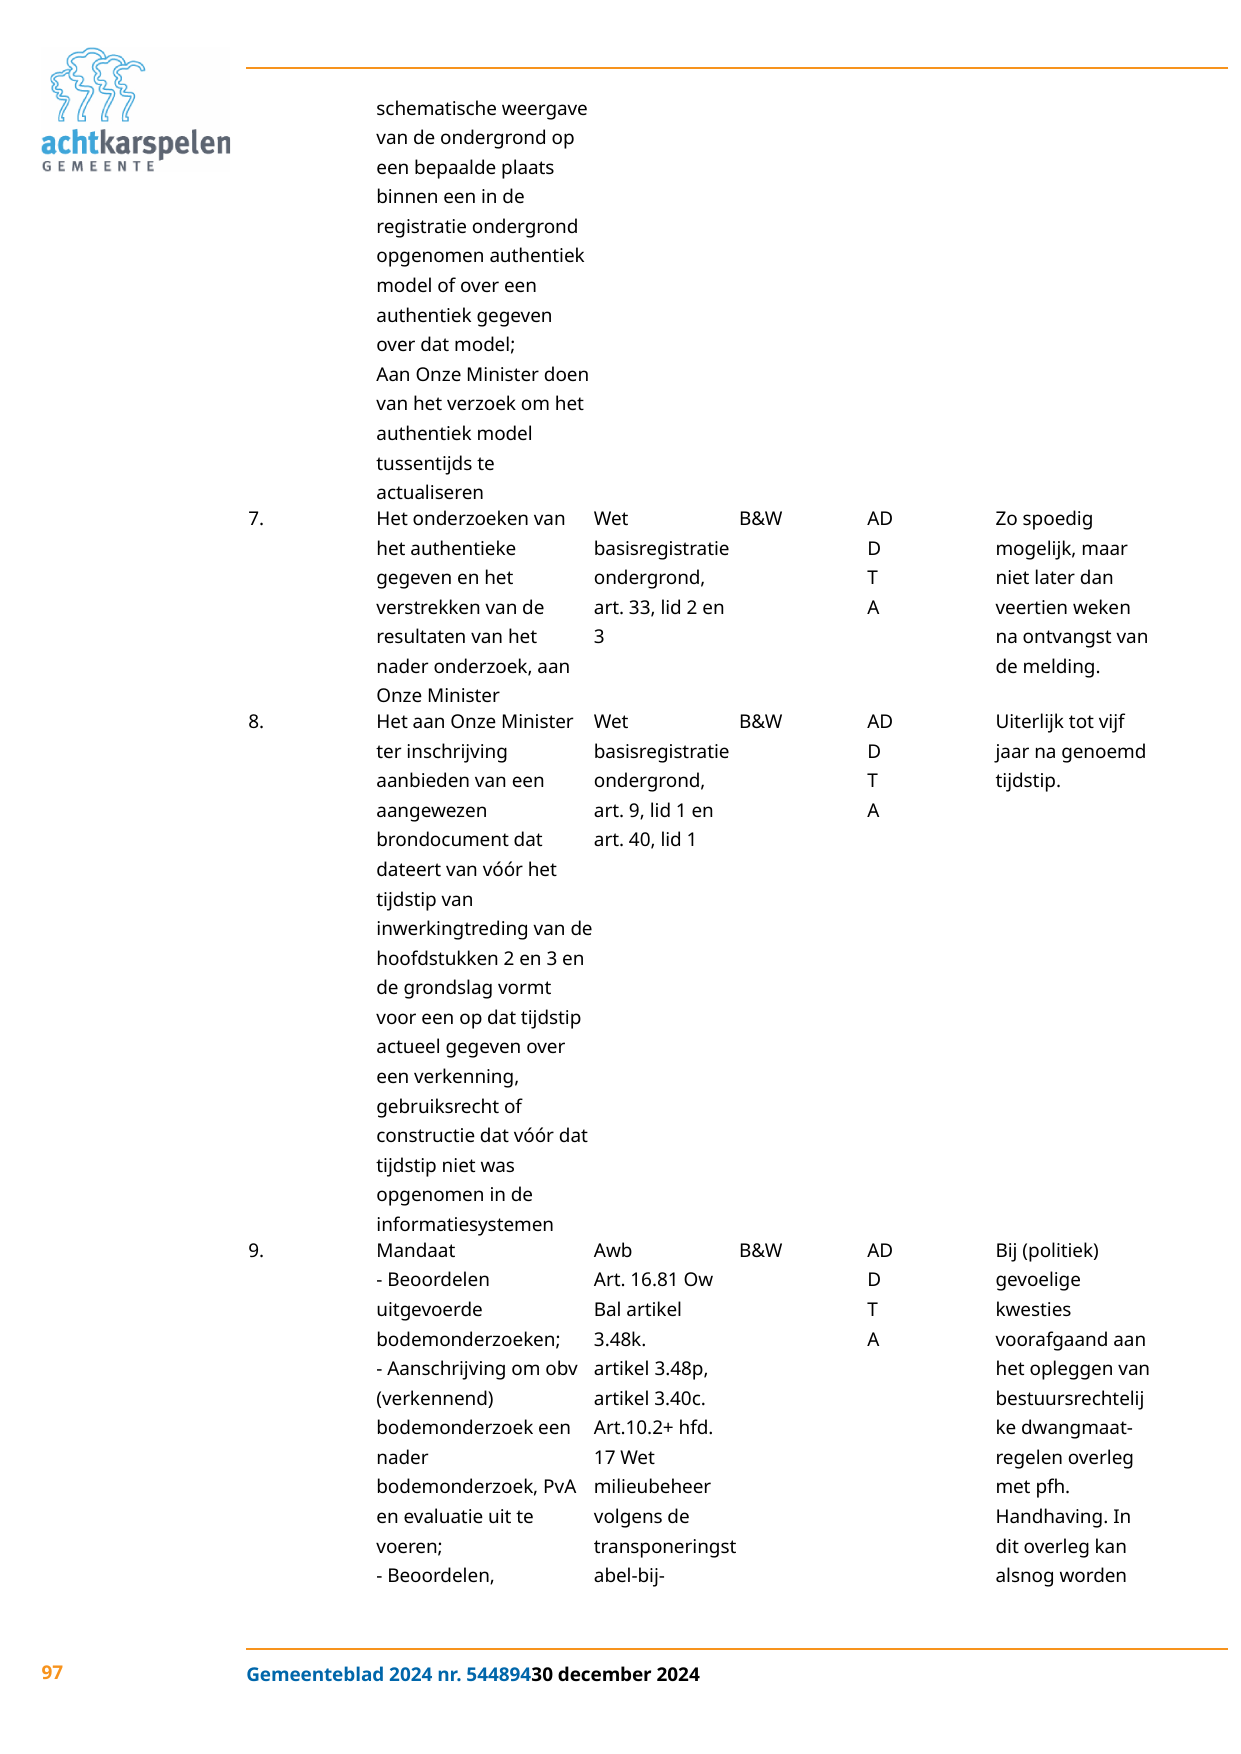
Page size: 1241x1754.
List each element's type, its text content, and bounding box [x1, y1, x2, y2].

table_cell Zo spoedig mogelijk, maar niet later dan veertien weken na ontvangst van de melding. [995, 505, 1152, 708]
table_cell Wet basisregistratie ondergrond, art. 33, lid 2 en 3 [594, 505, 739, 708]
table_cell Wet basisregistratie ondergrond, art. 9, lid 1 en art. 40, lid 1 [594, 708, 739, 1237]
table_cell B&W [739, 505, 867, 708]
table_cell [867, 95, 995, 505]
table_cell 8. [248, 708, 376, 1237]
table_cell AD D T A [867, 505, 995, 708]
table_cell [594, 95, 739, 505]
table_cell [248, 95, 376, 505]
table_cell Het onderzoeken van het authentieke gegeven en het verstrekken van de resultaten van het nader onderzoek, aan Onze Minister [376, 505, 594, 708]
table_cell 7. [248, 505, 376, 708]
table_cell [995, 95, 1152, 505]
table_cell B&W [739, 708, 867, 1237]
table_cell Het aan Onze Minister ter inschrijving aanbieden van een aangewezen brondocument dat dateert van vóór het tijdstip van inwerkingtreding van de hoofdstukken 2 en 3 en de grondslag vormt voor een op dat tijdstip actueel gegeven over een verkenning, gebruiksrecht of constructie dat vóór dat tijdstip niet was opgenomen in de informatiesystemen [376, 708, 594, 1237]
table_cell schematische weergave van de ondergrond op een bepaalde plaats binnen een in de registratie ondergrond opgenomen authentiek model of over een authentiek gegeven over dat model; Aan Onze Minister doen van het verzoek om het authentiek model tussentijds te actualiseren [376, 95, 594, 505]
picture [41, 47, 231, 172]
table_cell Bij (politiek) gevoelige kwesties voorafgaand aan het opleggen van bestuursrechtelijke dwangmaat-regelen overleg met pfh. Handhaving. In dit overleg kan alsnog worden [995, 1237, 1152, 1588]
table_cell Awb Art. 16.81 Ow Bal artikel 3.48k. artikel 3.48p, artikel 3.40c. Art.10.2+ hfd. 17 Wet milieubeheer volgens de transponeringstabel-bij- [594, 1237, 739, 1588]
table_cell Mandaat - Beoordelen uitgevoerde bodemonderzoeken; - Aanschrijving om obv (verkennend) bodemonderzoek een nader bodemonderzoek, PvA en evaluatie uit te voeren; - Beoordelen, [376, 1237, 594, 1588]
table_cell B&W [739, 1237, 867, 1588]
table_cell AD D T A [867, 1237, 995, 1588]
table_cell Uiterlijk tot vijf jaar na genoemd tijdstip. [995, 708, 1152, 1237]
table_cell 9. [248, 1237, 376, 1588]
table_cell AD D T A [867, 708, 995, 1237]
table_cell [739, 95, 867, 505]
